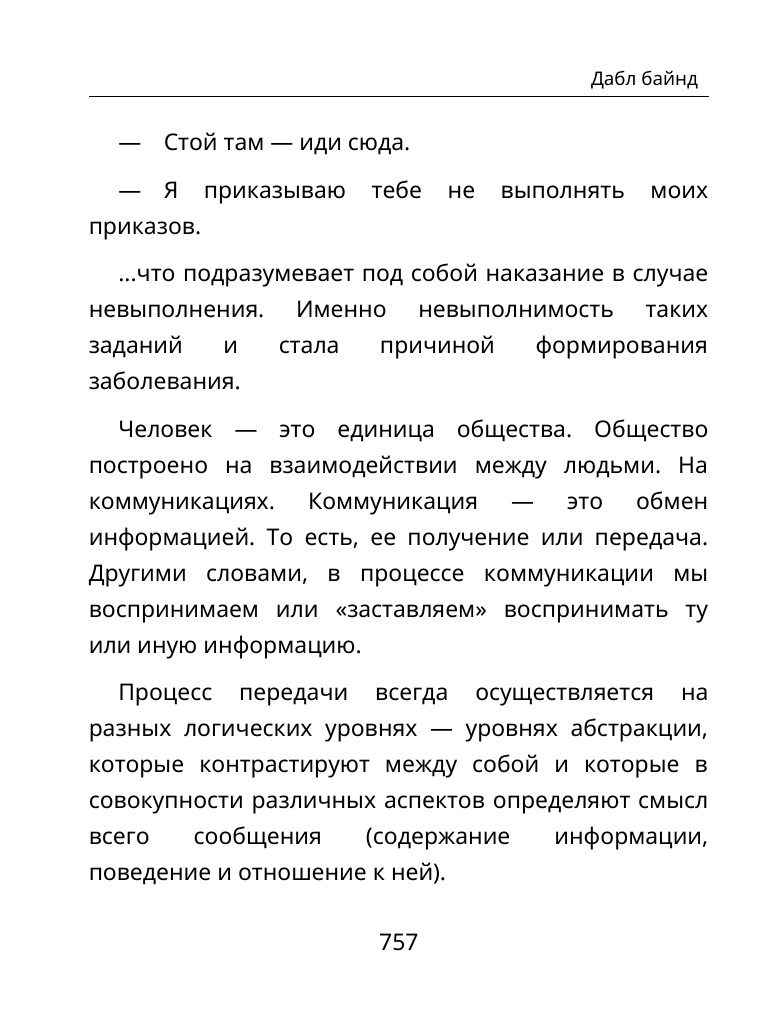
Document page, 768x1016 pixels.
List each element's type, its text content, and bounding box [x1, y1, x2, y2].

text Человек — это единица общества. Общество построено на взаимодействии между людьми. На коммуникациях. Коммуникация — это обмен информацией. То есть, ее получение или передача. Другими словами, в процессе коммуникации мы воспринимаем или «заставляем» воспринимать ту или иную информацию. [88, 413, 709, 660]
text ...что подразумевает под собой наказание в случае невыполнения. Именно невыполнимость таких заданий и стала причиной формирования заболевания. [88, 257, 709, 396]
list Стой там — иди сюда. [88, 126, 709, 157]
text Процесс передачи всегда осуществляется на разных логических уровнях — уровнях абстракции, которые контрастируют между собой и которые в совокупности различных аспектов определяют смысл всего сообщения (содержание информации, поведение и отношение к ней). [88, 676, 709, 887]
list Я приказываю тебе не выполнять моих приказов. [88, 174, 709, 241]
